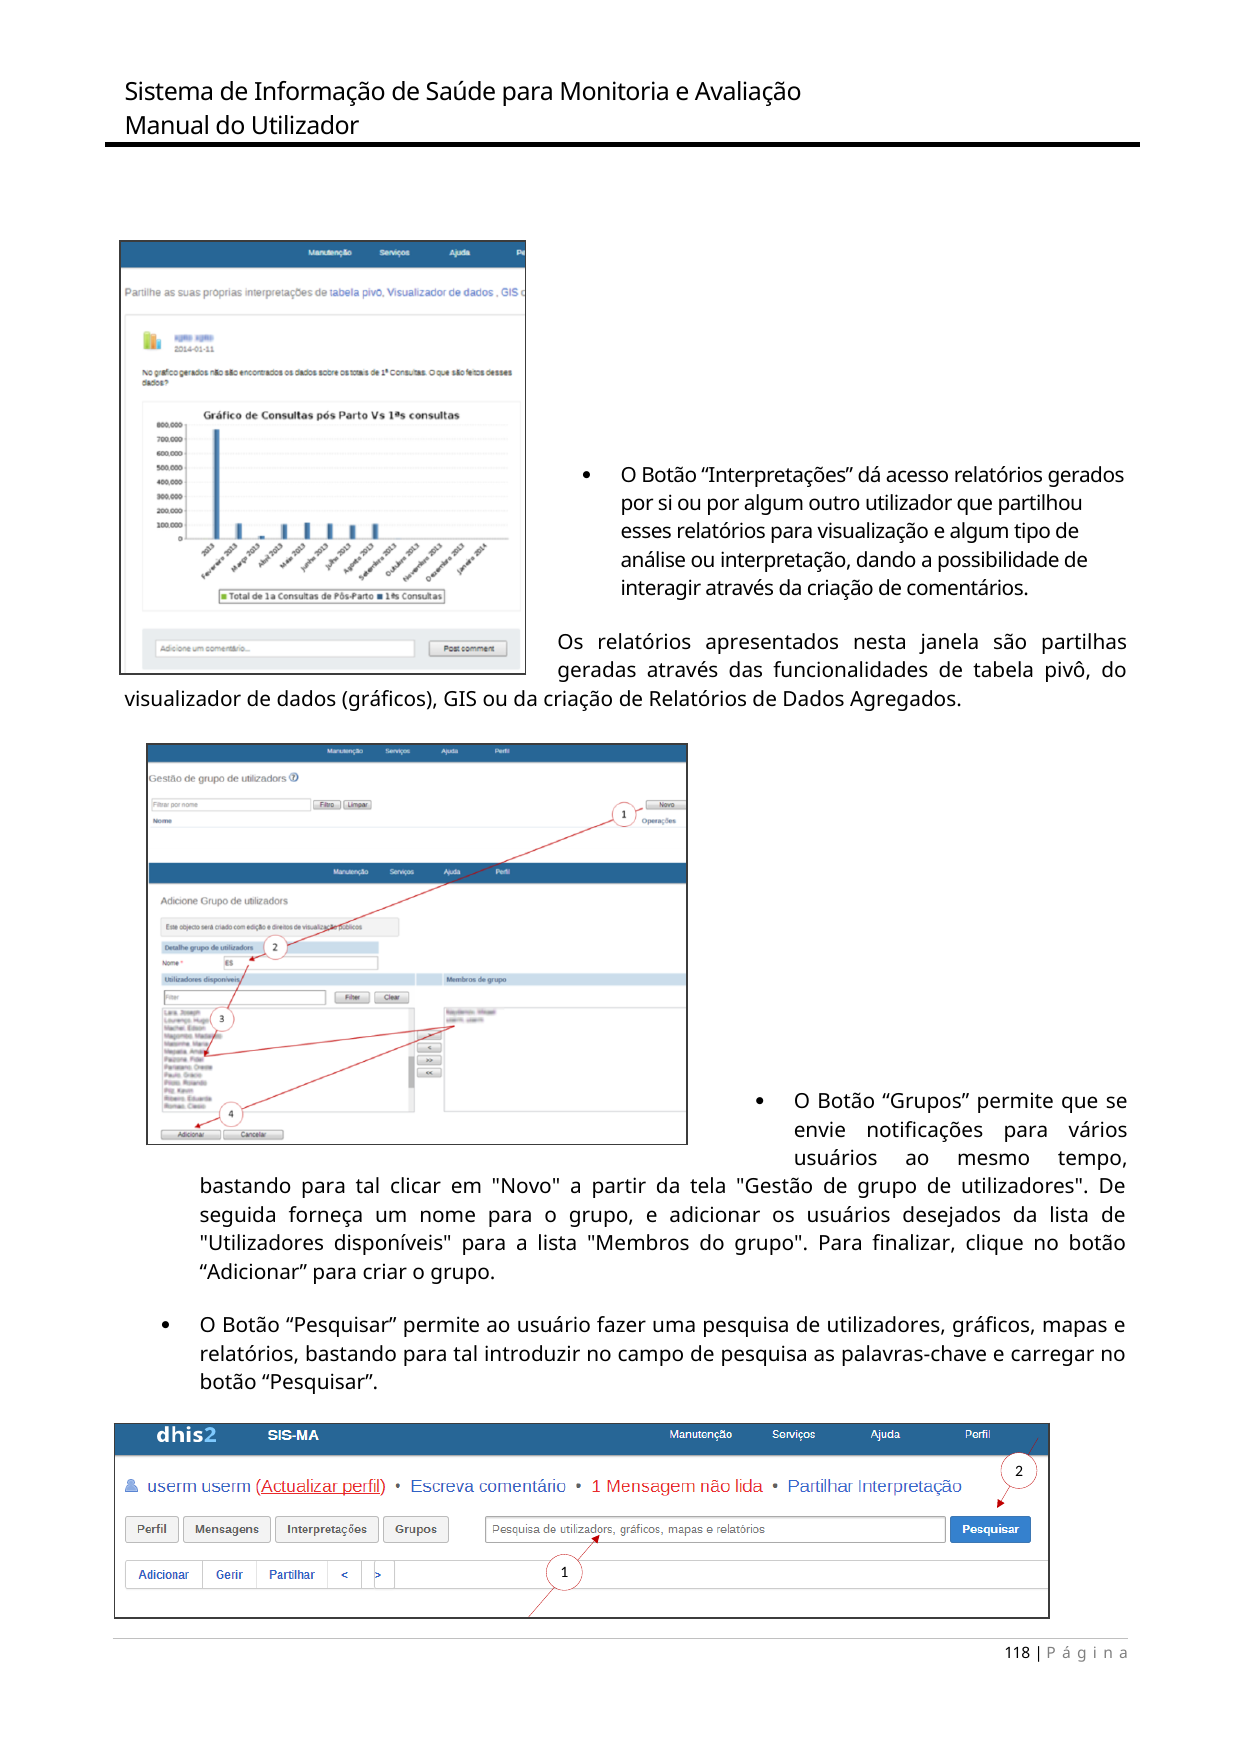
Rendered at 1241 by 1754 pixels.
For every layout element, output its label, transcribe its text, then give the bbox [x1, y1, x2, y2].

list O Botão “Grupos” permite que se envie notificações para vários usuários ao mesmo tempo, bastando para tal clicar em "Novo" a partir da tela "Gestão de grupo de utilizadores". De seguida forneça um nome para o grupo, e adicionar os usuários desejados da lista de "Utilizadores disponíveis" para a lista "Membros do grupo". Para finalizar, clique no botão “Adicionar” para criar o grupo. [162, 1086, 1128, 1285]
picture [121, 242, 525, 673]
picture [148, 745, 686, 1144]
list O Botão “Pesquisar” permite ao usuário fazer uma pesquisa de utilizadores, gráficos, mapas e relatórios, bastando para tal introduzir no campo de pesquisa as palavras-chave e carregar no botão “Pesquisar”. [162, 1310, 1128, 1396]
list O Botão “Interpretações” dá acesso relatórios gerados por si ou por algum outro utilizador que partilhou esses relatórios para visualização e algum tipo de análise ou interpretação, dando a possibilidade de interagir através da criação de comentários. [526, 460, 1128, 602]
text Os relatórios apresentados nesta janela são partilhas geradas através das funcionalidades de tabela pivô, do visualizador de dados (gráficos), GIS ou da criação de Relatórios de Dados Agregados. [124, 627, 1128, 712]
